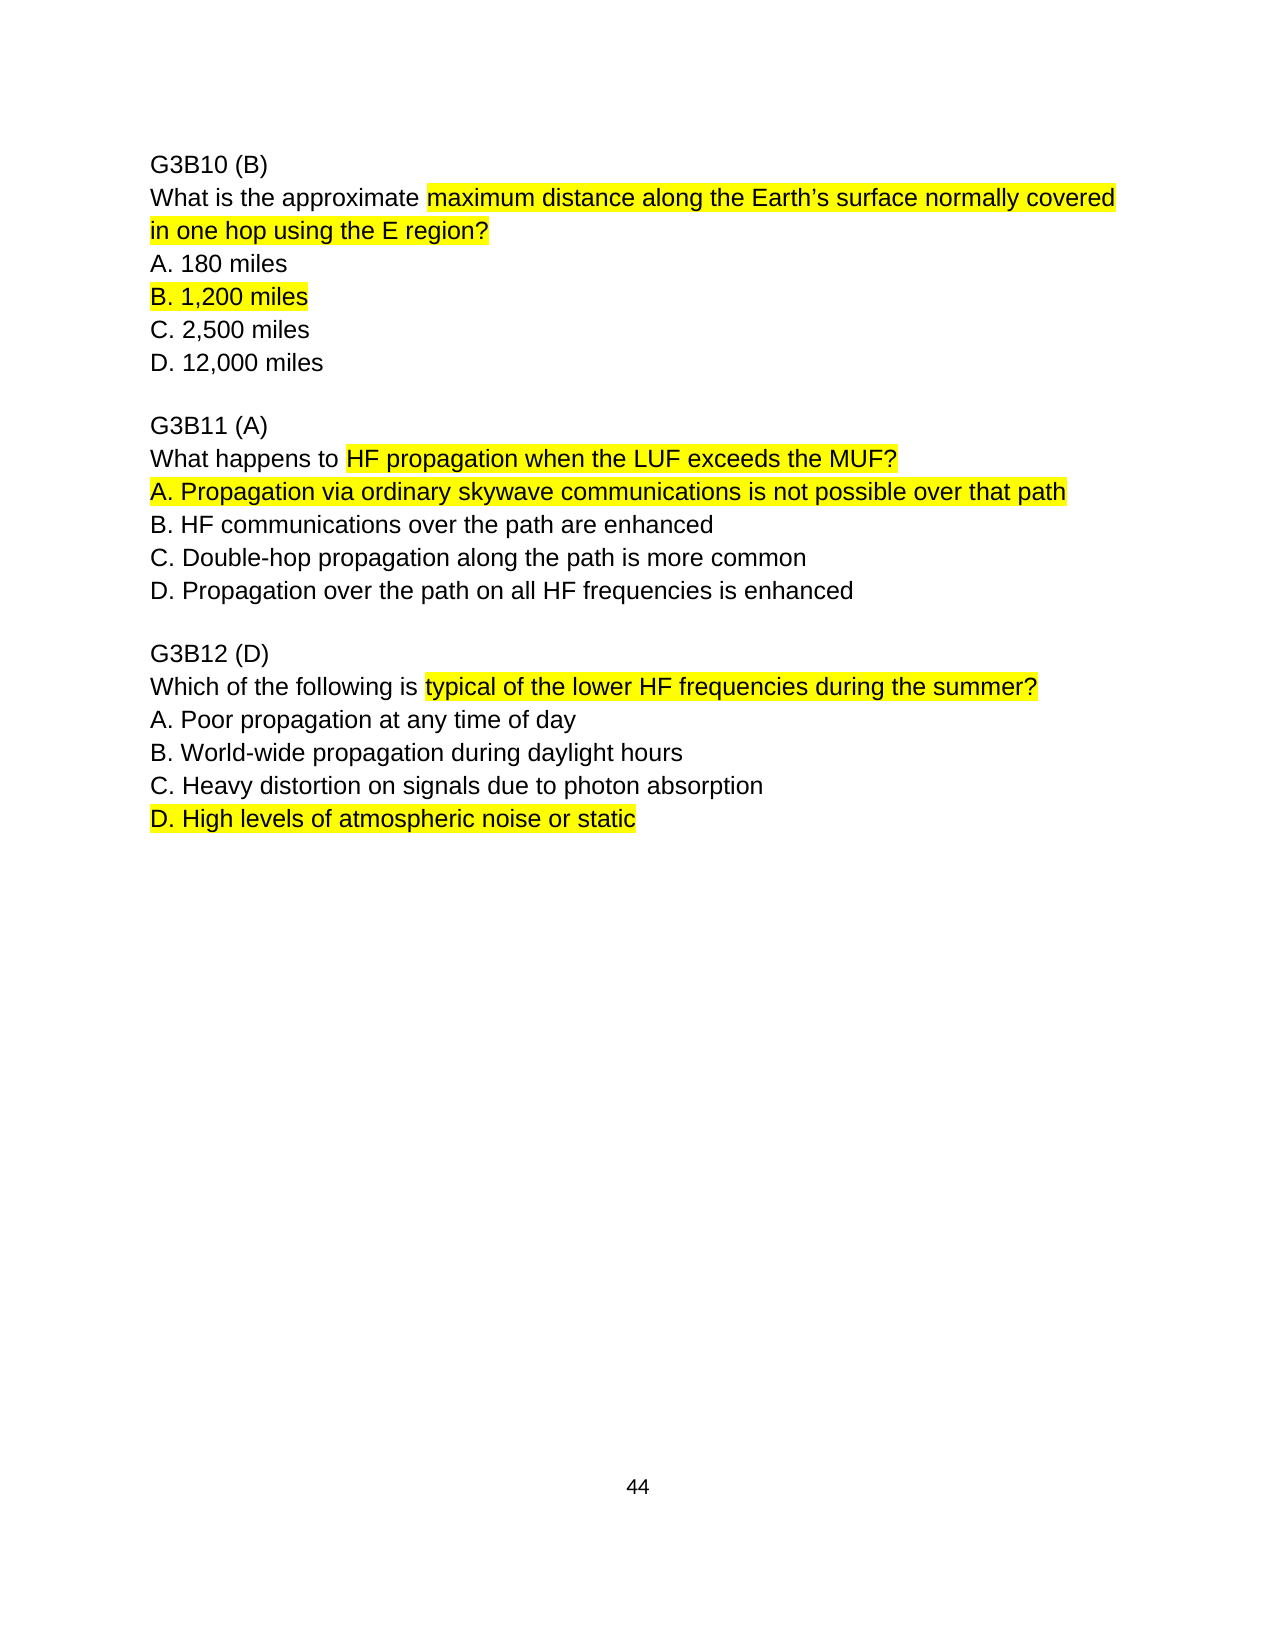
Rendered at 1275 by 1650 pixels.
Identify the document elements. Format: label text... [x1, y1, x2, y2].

text G3B11 (A) What happens to HF propagation when the LUF exceeds the MUF? A. Propagation via ordinary skywave communications is not possible over that path B. HF communications over the path are enhanced C. Double-hop propagation along the path is more common D. Propagation over the path on all HF frequencies is enhanced [150, 411, 1125, 605]
text G3B10 (B) What is the approximate maximum distance along the Earth’s surface normally covered in one hop using the E region? A. 180 miles B. 1,200 miles C. 2,500 miles D. 12,000 miles [150, 150, 1125, 377]
text G3B12 (D) Which of the following is typical of the lower HF frequencies during the summer? A. Poor propagation at any time of day B. World-wide propagation during daylight hours C. Heavy distortion on signals due to photon absorption D. High levels of atmospheric noise or static [150, 639, 1125, 833]
